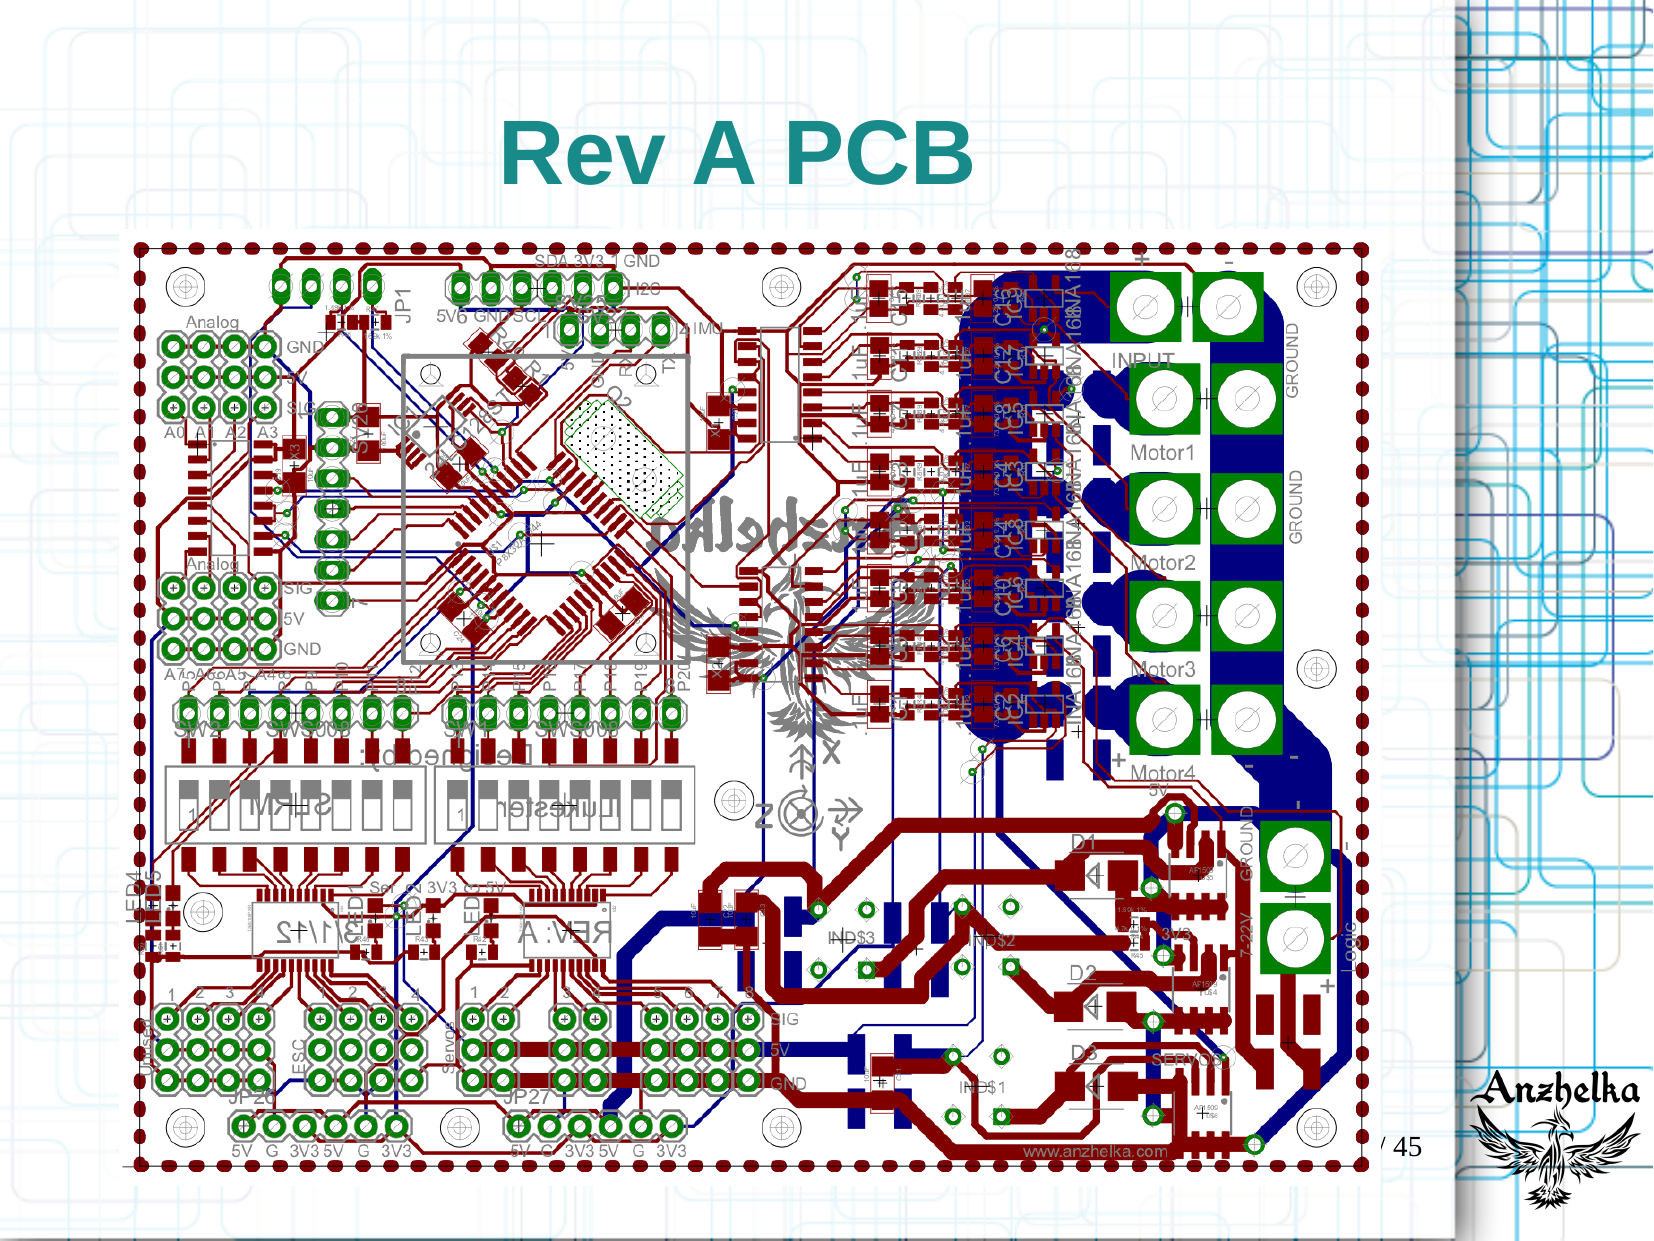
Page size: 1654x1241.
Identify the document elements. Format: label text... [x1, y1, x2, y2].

picture [0, 0, 1654, 1241]
title Rev A PCB [58, 49, 1417, 257]
